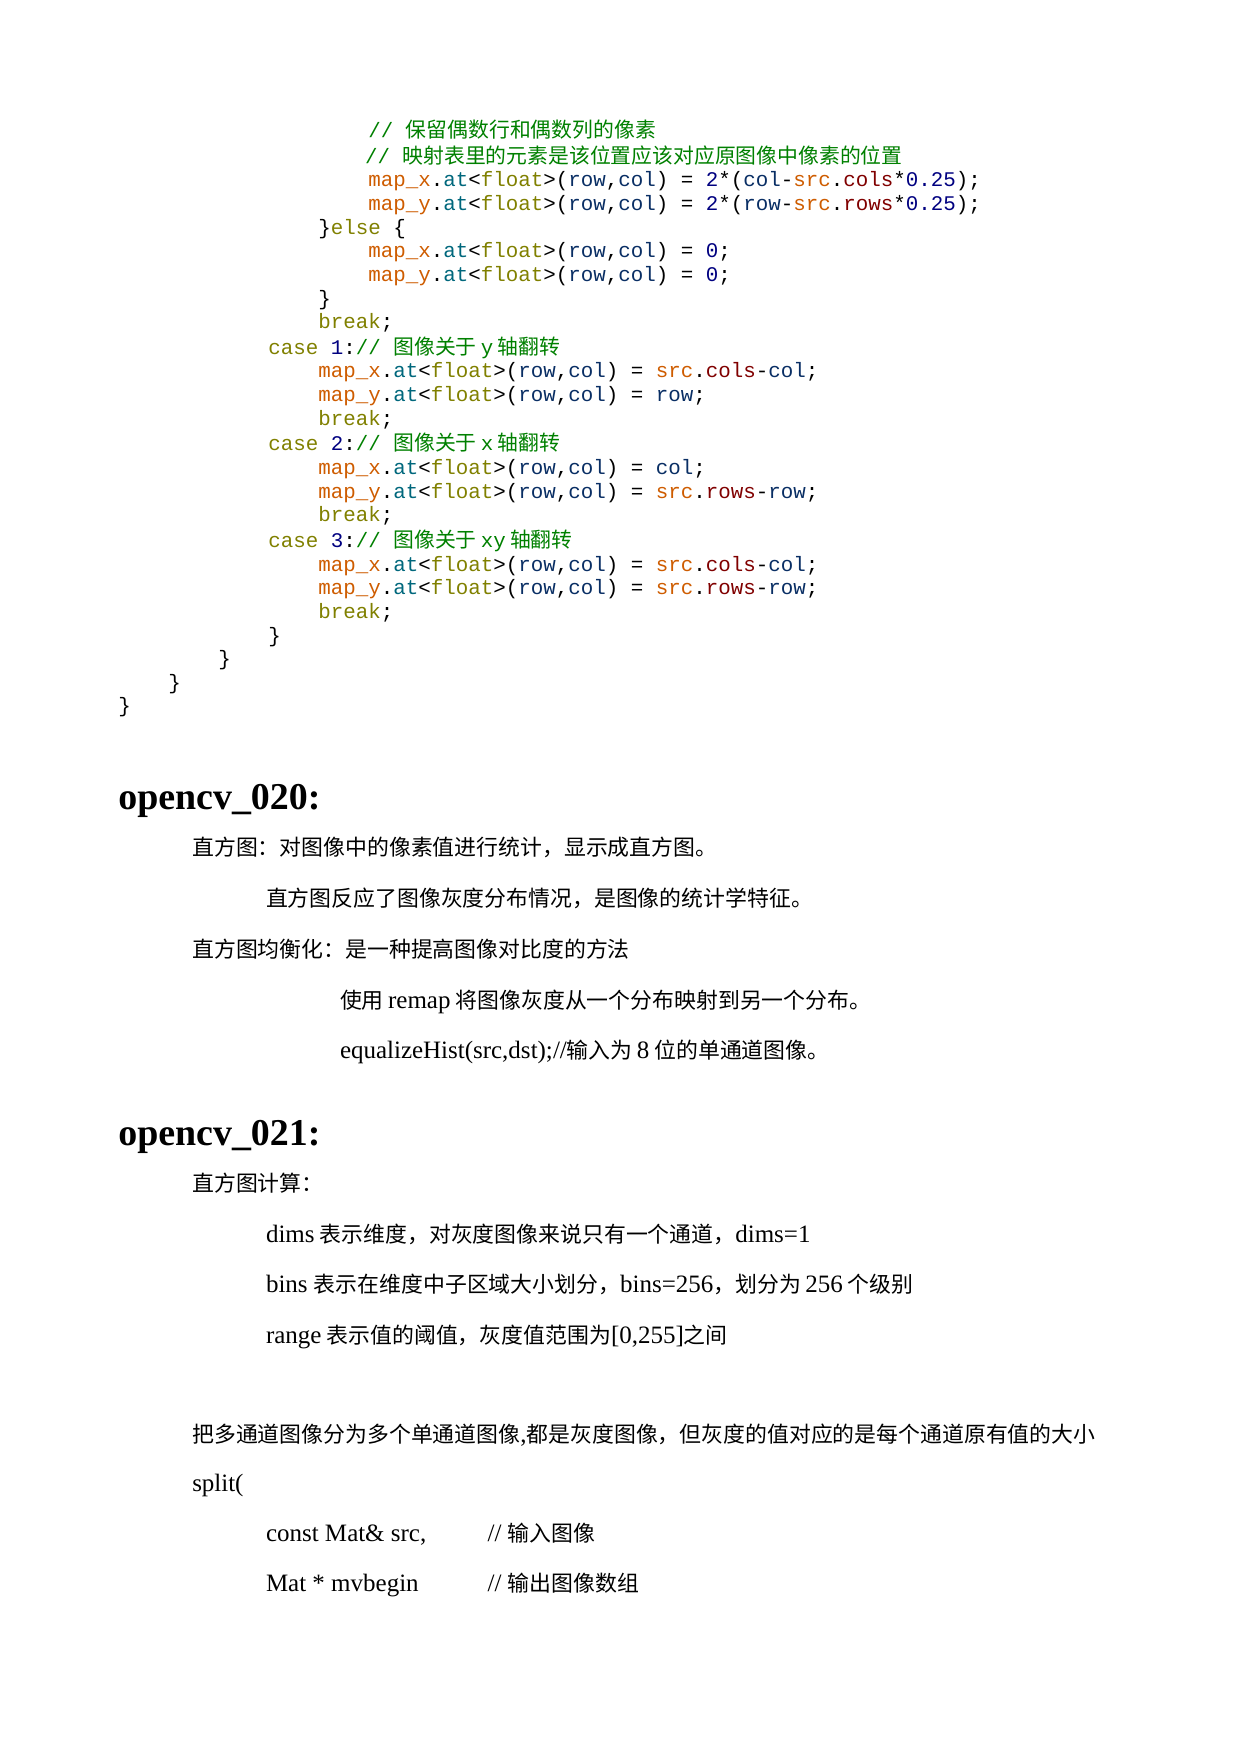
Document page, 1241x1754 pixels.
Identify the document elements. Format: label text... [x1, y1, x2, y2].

text map_x.at<float>(row,col) = 0; [118, 240, 1122, 264]
text 直方图计算： [118, 1166, 1122, 1197]
text map_x.at<float>(row,col) = 2*(col-src.cols*0.25); [118, 169, 1122, 193]
text 使用remap将图像灰度从一个分布映射到另一个分布。 [118, 983, 1122, 1014]
text break; [118, 504, 1122, 528]
text break; [118, 601, 1122, 624]
text } [118, 624, 1122, 648]
text map_y.at<float>(row,col) = src.rows-row; [118, 577, 1122, 601]
text range表示值的阈值，灰度值范围为[0,255]之间 [118, 1318, 1122, 1350]
text map_x.at<float>(row,col) = src.cols-col; [118, 361, 1122, 384]
subtitle opencv_020: [118, 774, 1122, 817]
text 直方图：对图像中的像素值进行统计，显示成直方图。 [118, 830, 1122, 861]
text split( [118, 1468, 1122, 1497]
text map_x.at<float>(row,col) = col; [118, 457, 1122, 481]
text Mat * mvbegin // 输出图像数组 [118, 1566, 1122, 1598]
text dims表示维度，对灰度图像来说只有一个通道，dims=1 [118, 1217, 1122, 1248]
text // 映射表里的元素是该位置应该对应原图像中像素的位置 [118, 144, 1122, 169]
text map_y.at<float>(row,col) = src.rows-row; [118, 481, 1122, 504]
text case 2:// 图像关于x轴翻转 [118, 431, 1122, 457]
text } [118, 672, 1122, 696]
text map_y.at<float>(row,col) = 0; [118, 264, 1122, 288]
text map_x.at<float>(row,col) = src.cols-col; [118, 554, 1122, 577]
text bins 表示在维度中子区域大小划分，bins=256，划分为256个级别 [118, 1267, 1122, 1299]
text 直方图均衡化：是一种提高图像对比度的方法 [118, 932, 1122, 963]
text 直方图反应了图像灰度分布情况，是图像的统计学特征。 [118, 881, 1122, 912]
text equalizeHist(src,dst);//输入为8位的单通道图像。 [118, 1033, 1122, 1065]
text break; [118, 408, 1122, 431]
text case 1:// 图像关于y轴翻转 [118, 335, 1122, 361]
text 把多通道图像分为多个单通道图像,都是灰度图像，但灰度的值对应的是每个通道原有值的大小 [118, 1417, 1122, 1449]
text map_y.at<float>(row,col) = row; [118, 384, 1122, 408]
text const Mat& src, // 输入图像 [118, 1516, 1122, 1547]
text break; [118, 311, 1122, 335]
text } [118, 288, 1122, 311]
text } [118, 696, 1122, 719]
text map_y.at<float>(row,col) = 2*(row-src.rows*0.25); [118, 193, 1122, 217]
text }else { [118, 217, 1122, 240]
text } [118, 648, 1122, 672]
subtitle opencv_021: [118, 1109, 1122, 1153]
text case 3:// 图像关于xy轴翻转 [118, 528, 1122, 554]
text // 保留偶数行和偶数列的像素 [118, 118, 1122, 144]
